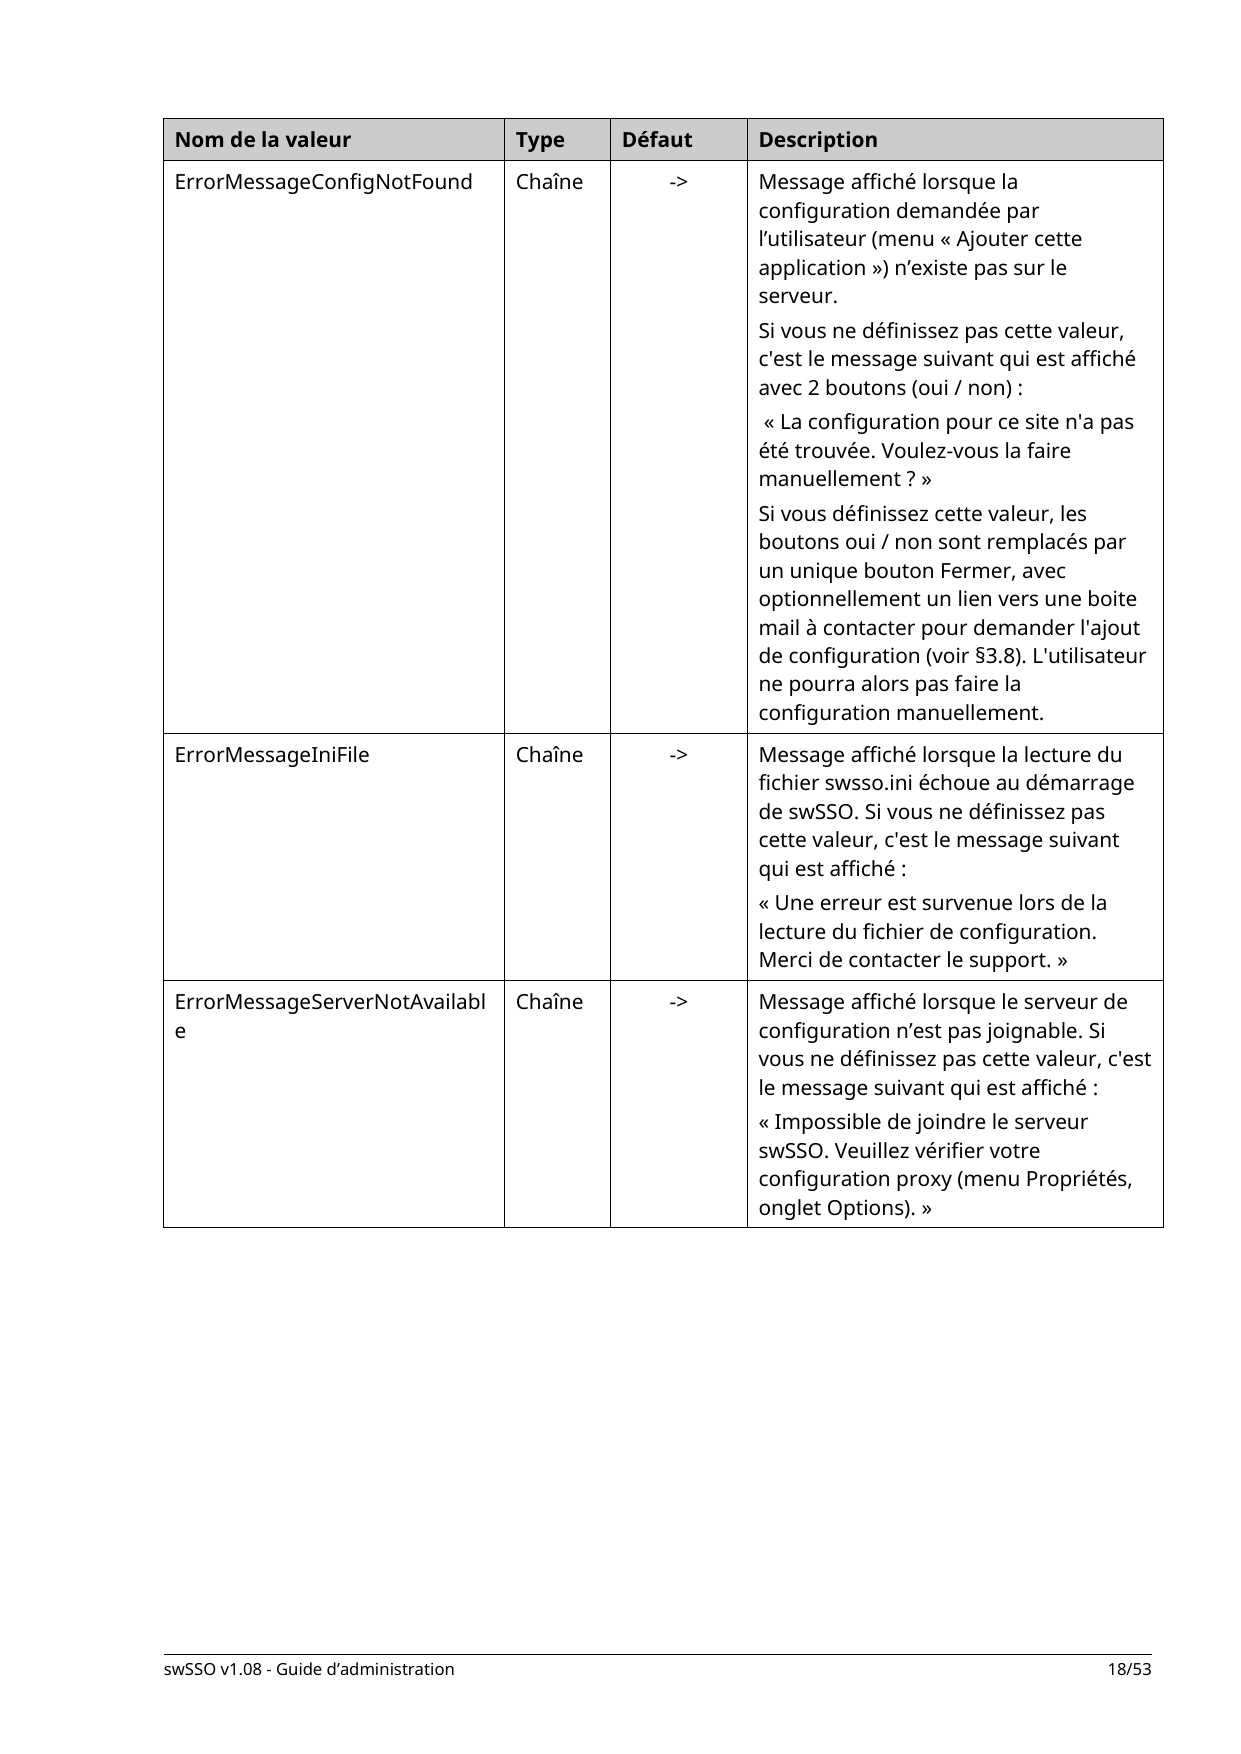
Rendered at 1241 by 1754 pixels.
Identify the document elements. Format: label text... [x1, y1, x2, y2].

table_cell -> [611, 734, 747, 980]
table_cell ErrorMessageServerNotAvailable [164, 981, 504, 1227]
table_header Type [505, 119, 610, 160]
table_header Description [748, 119, 1163, 160]
table_cell Chaîne [505, 981, 610, 1227]
table_cell ErrorMessageConfigNotFound [164, 161, 504, 733]
table_cell -> [611, 981, 747, 1227]
table_cell Message affiché lorsque le serveur de configuration n’est pas joignable. Si vous ne définissez pas cette valeur, c'est le message suivant qui est affiché : « Impossible de joindre le serveur swSSO. Veuillez vérifier votre configuration proxy (menu Propriétés, onglet Options). » [748, 981, 1163, 1227]
table_cell -> [611, 161, 747, 733]
table_header Nom de la valeur [164, 119, 504, 160]
table_cell Message affiché lorsque la lecture du fichier swsso.ini échoue au démarrage de swSSO. Si vous ne définissez pas cette valeur, c'est le message suivant qui est affiché : « Une erreur est survenue lors de la lecture du fichier de configuration. Merci de contacter le support. » [748, 734, 1163, 980]
table_cell ErrorMessageIniFile [164, 734, 504, 980]
table_cell Chaîne [505, 734, 610, 980]
table_cell Chaîne [505, 161, 610, 733]
table_header Défaut [611, 119, 747, 160]
table_cell Message affiché lorsque la configuration demandée par l’utilisateur (menu « Ajouter cette application ») n’existe pas sur le serveur. Si vous ne définissez pas cette valeur, c'est le message suivant qui est affiché avec 2 boutons (oui / non) : « La configuration pour ce site n'a pas été trouvée. Voulez-vous la faire manuellement ? » Si vous définissez cette valeur, les boutons oui / non sont remplacés par un unique bouton Fermer, avec optionnellement un lien vers une boite mail à contacter pour demander l'ajout de configuration (voir §3.8). L'utilisateur ne pourra alors pas faire la configuration manuellement. [748, 161, 1163, 733]
